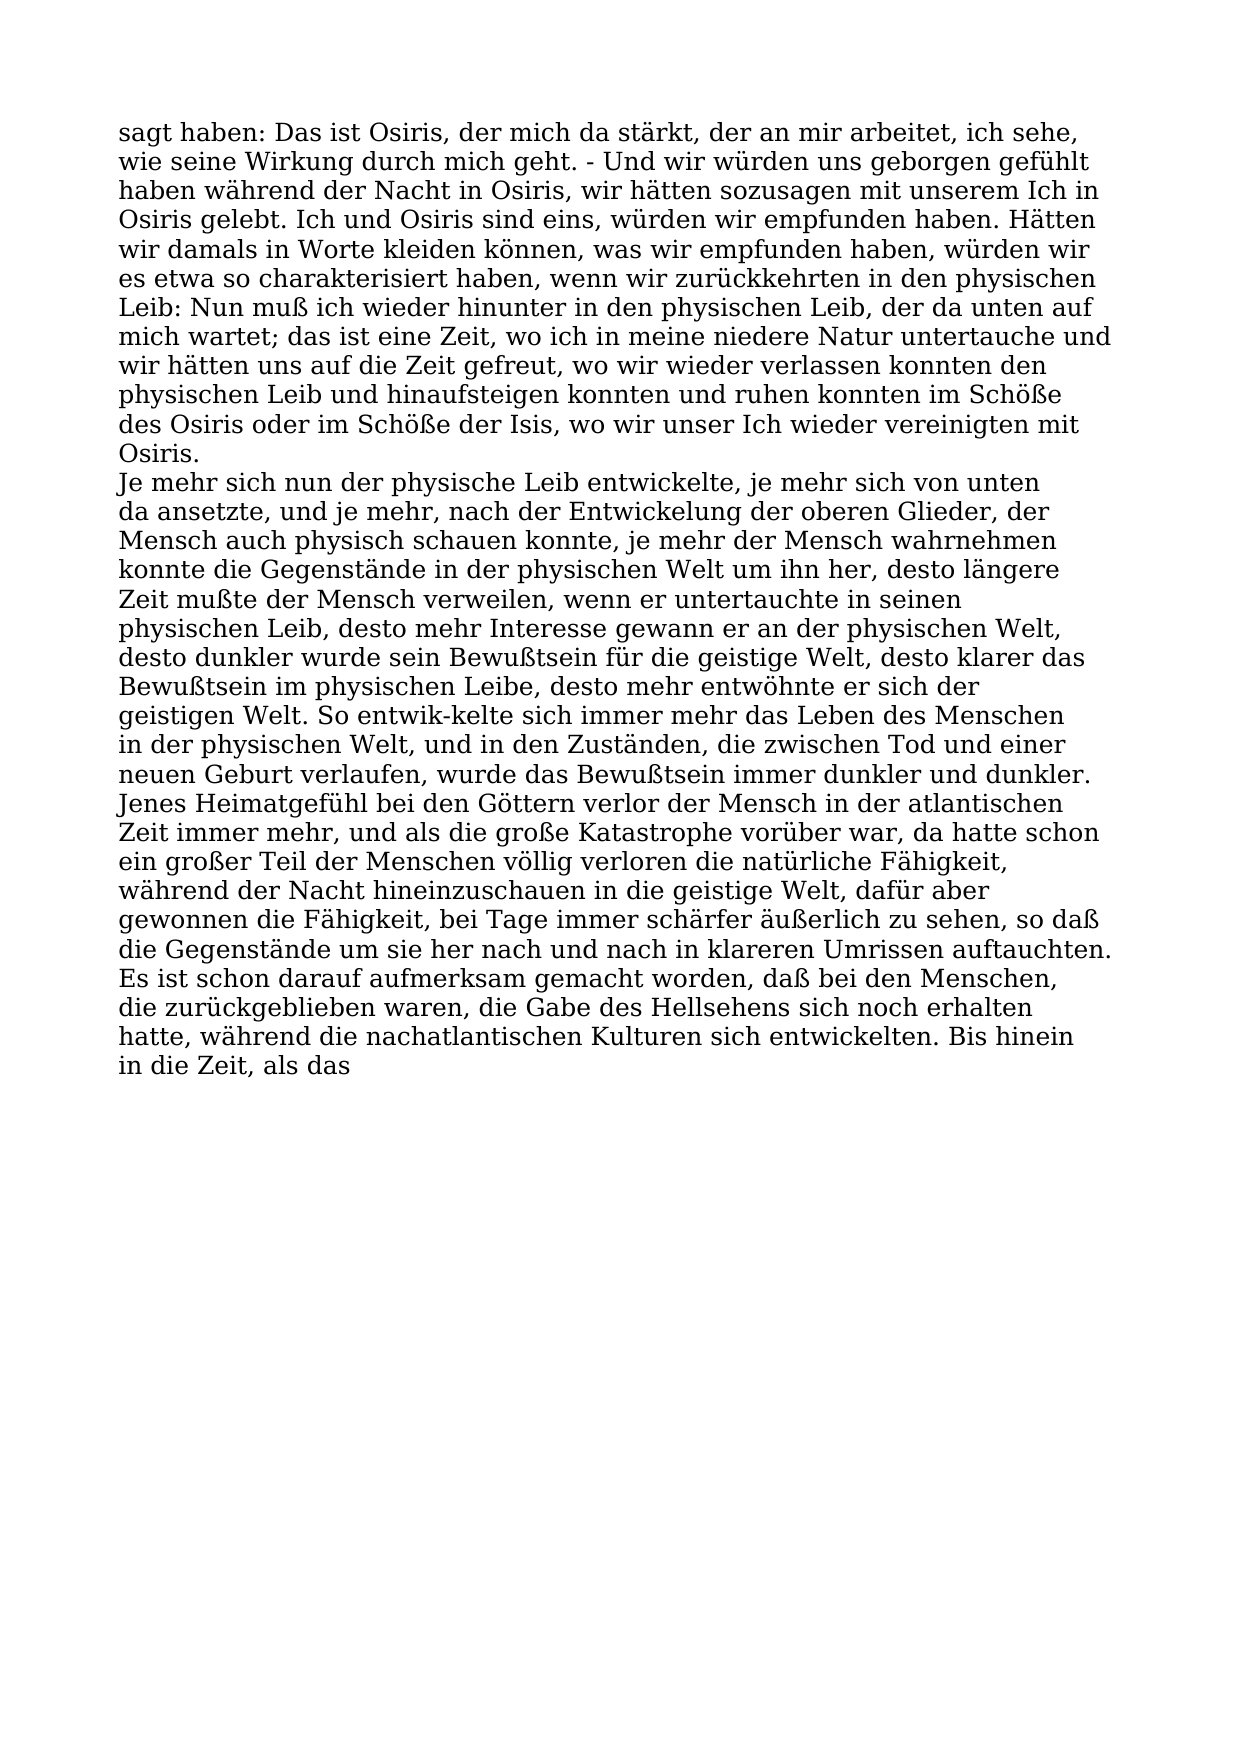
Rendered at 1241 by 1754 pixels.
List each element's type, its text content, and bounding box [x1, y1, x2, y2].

text Bewußtsein im physischen Leibe, desto mehr entwöhnte er sich der [118, 672, 1122, 701]
text in die Zeit, als das [118, 1051, 1122, 1081]
text wie seine Wirkung durch mich geht. - Und wir würden uns geborgen gefühlt [118, 147, 1122, 176]
text Zeit mußte der Mensch verweilen, wenn er untertauchte in seinen [118, 585, 1122, 614]
text ein großer Teil der Menschen völlig verloren die natürliche Fähigkeit, [118, 847, 1122, 876]
text neuen Geburt verlaufen, wurde das Bewußtsein immer dunkler und dunkler. [118, 760, 1122, 789]
text während der Nacht hineinzuschauen in die geistige Welt, dafür aber [118, 876, 1122, 906]
text Leib: Nun muß ich wieder hinunter in den physischen Leib, der da unten auf [118, 293, 1122, 322]
text Jenes Heimatgefühl bei den Göttern verlor der Mensch in der atlantischen [118, 789, 1122, 818]
text die zurückgeblieben waren, die Gabe des Hellsehens sich noch erhalten [118, 993, 1122, 1022]
text Zeit immer mehr, und als die große Katastrophe vorüber war, da hatte schon [118, 818, 1122, 847]
text gewonnen die Fähigkeit, bei Tage immer schärfer äußerlich zu sehen, so daß [118, 906, 1122, 935]
text mich wartet; das ist eine Zeit, wo ich in meine niedere Natur untertauche und wir hätten uns auf die Zeit gefreut, wo wir wieder verlassen konnten den [118, 322, 1122, 381]
text in der physischen Welt, und in den Zuständen, die zwischen Tod und einer [118, 731, 1122, 760]
text die Gegenstände um sie her nach und nach in klareren Umrissen auftauchten. [118, 935, 1122, 964]
text physischen Leib und hinaufsteigen konnten und ruhen konnten im Schöße [118, 381, 1122, 410]
text Osiris. [118, 439, 1122, 468]
text sagt haben: Das ist Osiris, der mich da stärkt, der an mir arbeitet, ich sehe, [118, 118, 1122, 147]
text physischen Leib, desto mehr Interesse gewann er an der physischen Welt, [118, 614, 1122, 643]
text hatte, während die nachatlantischen Kulturen sich entwickelten. Bis hinein [118, 1022, 1122, 1051]
text geistigen Welt. So entwik-kelte sich immer mehr das Leben des Menschen [118, 701, 1122, 731]
text konnte die Gegenstände in der physischen Welt um ihn her, desto längere [118, 556, 1122, 585]
text Osiris gelebt. Ich und Osiris sind eins, würden wir empfunden haben. Hätten [118, 206, 1122, 235]
text wir damals in Worte kleiden können, was wir empfunden haben, würden wir [118, 235, 1122, 264]
text Mensch auch physisch schauen konnte, je mehr der Mensch wahrnehmen [118, 526, 1122, 556]
text Es ist schon darauf aufmerksam gemacht worden, daß bei den Menschen, [118, 964, 1122, 993]
text des Osiris oder im Schöße der Isis, wo wir unser Ich wieder vereinigten mit [118, 410, 1122, 439]
text da ansetzte, und je mehr, nach der Entwickelung der oberen Glieder, der [118, 497, 1122, 526]
text haben während der Nacht in Osiris, wir hätten sozusagen mit unserem Ich in [118, 176, 1122, 206]
text Je mehr sich nun der physische Leib entwickelte, je mehr sich von unten [118, 468, 1122, 497]
text es etwa so charakterisiert haben, wenn wir zurückkehrten in den physischen [118, 264, 1122, 293]
text desto dunkler wurde sein Bewußtsein für die geistige Welt, desto klarer das [118, 643, 1122, 672]
